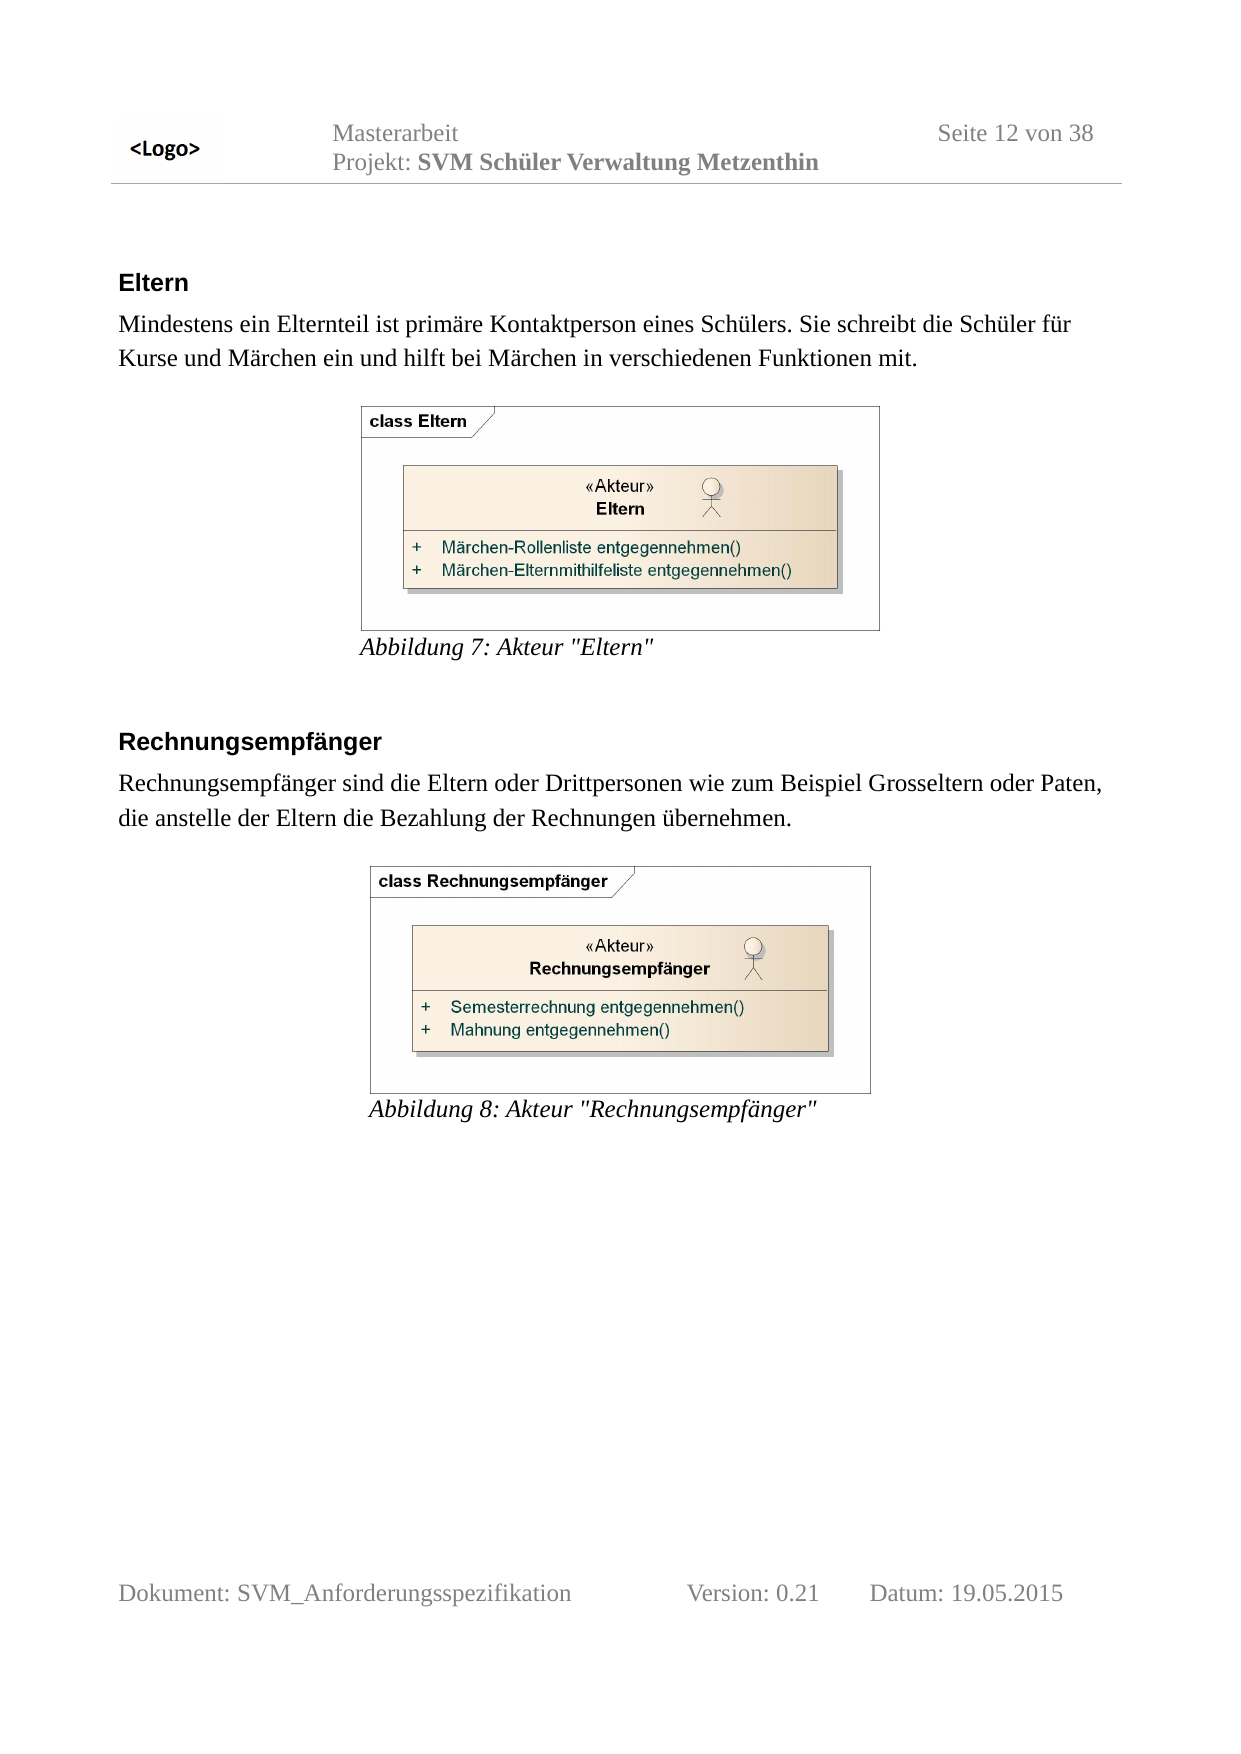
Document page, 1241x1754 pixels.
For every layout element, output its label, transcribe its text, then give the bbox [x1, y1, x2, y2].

text Abbildung 8: Akteur "Rechnungsempfänger" [369, 1095, 871, 1123]
picture [118, 118, 224, 183]
text Mindestens ein Elternteil ist primäre Kontaktperson eines Schülers. Sie schreibt die Schüler für Kurse und Märchen ein und hilft bei Märchen in verschiedenen Funktionen mit. [118, 309, 1122, 372]
picture [359, 404, 881, 632]
text Abbildung 7: Akteur "Eltern" [360, 632, 881, 661]
subtitle Eltern [118, 267, 1122, 296]
picture [368, 864, 872, 1095]
text Rechnungsempfänger sind die Eltern oder Drittpersonen wie zum Beispiel Grosseltern oder Paten, die anstelle der Eltern die Bezahlung der Rechnungen übernehmen. [118, 768, 1122, 831]
subtitle Rechnungsempfänger [118, 727, 1122, 756]
